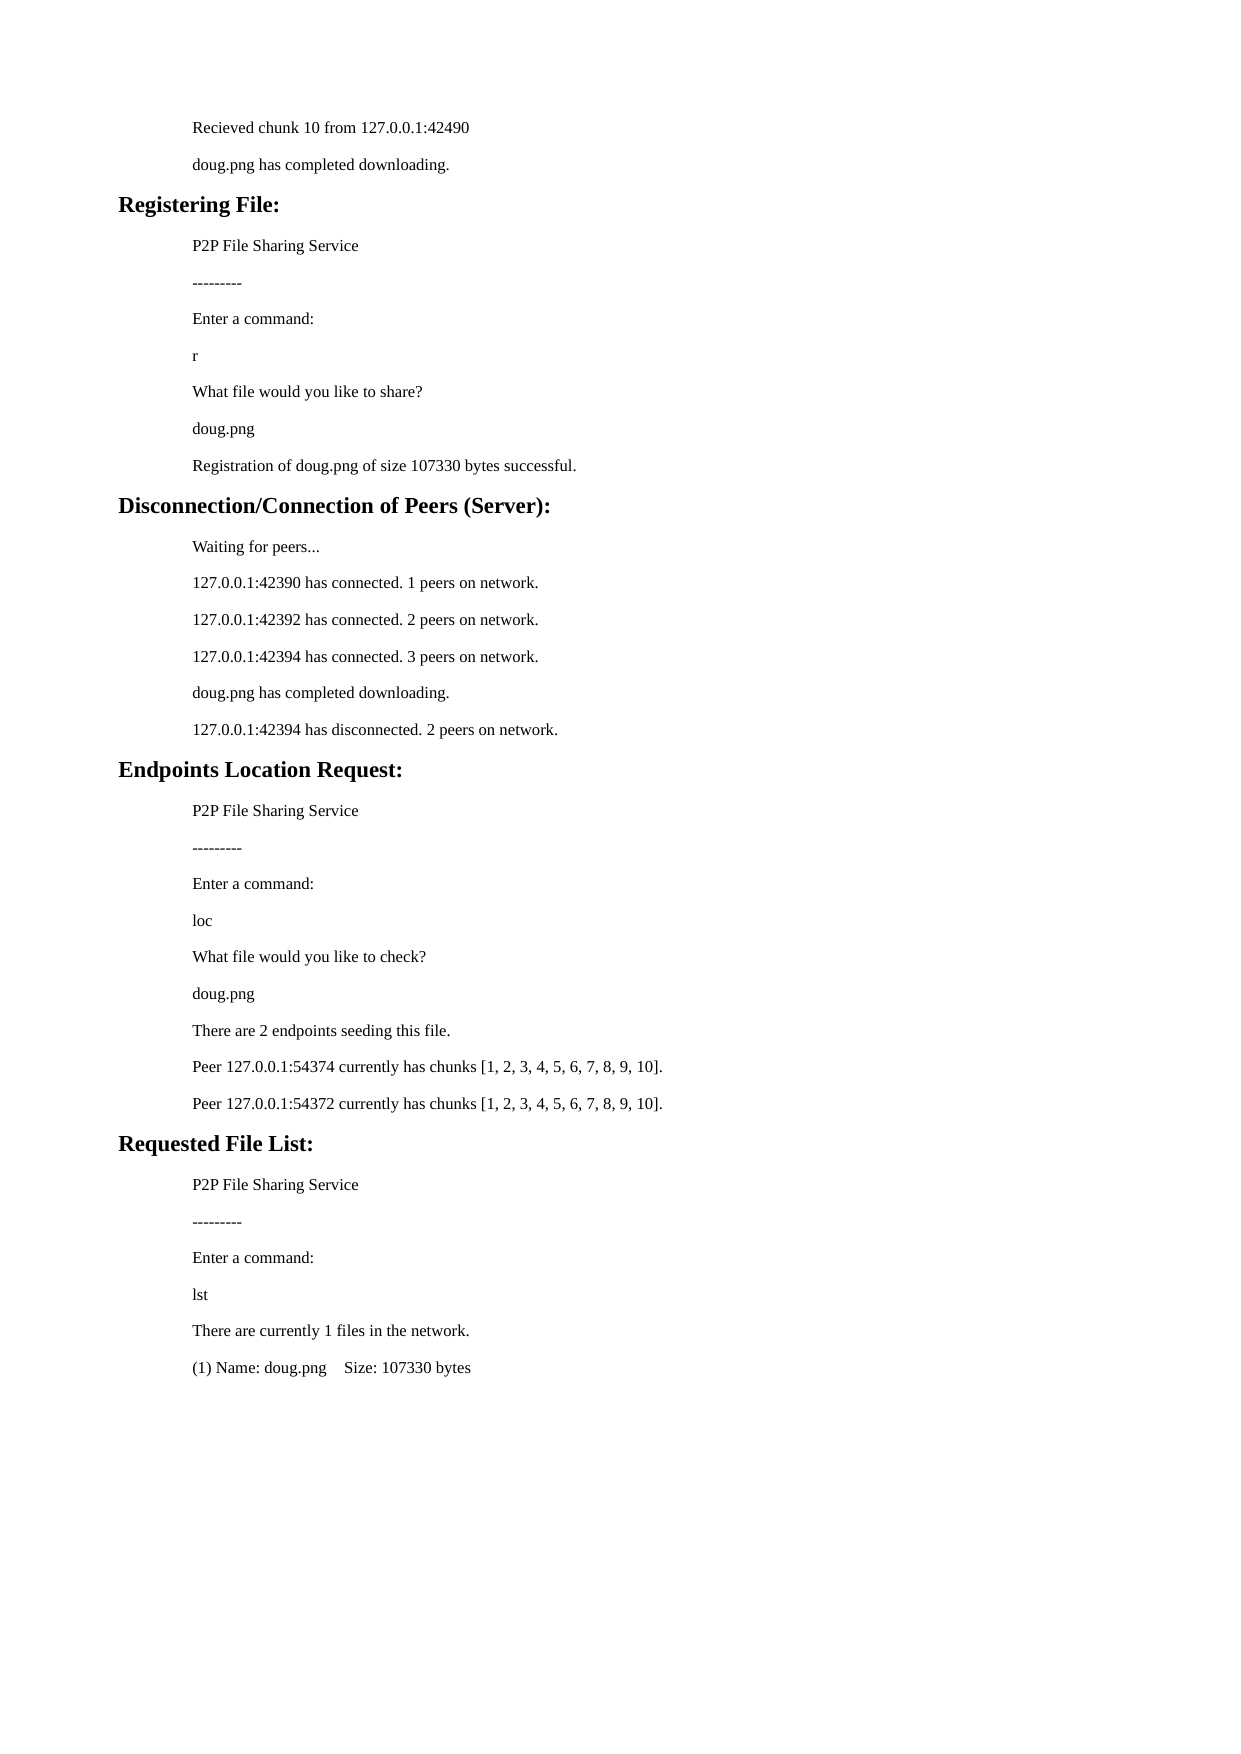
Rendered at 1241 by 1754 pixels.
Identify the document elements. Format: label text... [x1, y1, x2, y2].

text Enter a command: [118, 874, 1122, 893]
text doug.png [118, 419, 1122, 438]
text There are 2 endpoints seeding this file. [118, 1020, 1122, 1039]
text Enter a command: [118, 1248, 1122, 1267]
text --------- [118, 1211, 1122, 1231]
text Registering File: [118, 191, 1122, 218]
text There are currently 1 files in the network. [118, 1321, 1122, 1340]
text Recieved chunk 10 from 127.0.0.1:42490 [118, 118, 1122, 137]
text Requested File List: [118, 1130, 1122, 1156]
text 127.0.0.1:42394 has disconnected. 2 peers on network. [118, 719, 1122, 739]
text What file would you like to share? [118, 382, 1122, 401]
text --------- [118, 837, 1122, 857]
text Endpoints Location Request: [118, 756, 1122, 782]
text 127.0.0.1:42392 has connected. 2 peers on network. [118, 610, 1122, 629]
text P2P File Sharing Service [118, 236, 1122, 255]
text Registration of doug.png of size 107330 bytes successful. [118, 455, 1122, 474]
text Peer 127.0.0.1:54372 currently has chunks [1, 2, 3, 4, 5, 6, 7, 8, 9, 10]. [118, 1093, 1122, 1113]
text doug.png [118, 984, 1122, 1003]
text What file would you like to check? [118, 947, 1122, 966]
text Enter a command: [118, 309, 1122, 328]
text lst [118, 1284, 1122, 1304]
text Disconnection/Connection of Peers (Server): [118, 492, 1122, 518]
text Waiting for peers... [118, 537, 1122, 556]
text P2P File Sharing Service [118, 801, 1122, 820]
text r [118, 346, 1122, 365]
text 127.0.0.1:42390 has connected. 1 peers on network. [118, 573, 1122, 592]
text --------- [118, 273, 1122, 292]
text (1) Name: doug.png Size: 107330 bytes [118, 1358, 1122, 1377]
text loc [118, 911, 1122, 930]
text doug.png has completed downloading. [118, 155, 1122, 174]
text Peer 127.0.0.1:54374 currently has chunks [1, 2, 3, 4, 5, 6, 7, 8, 9, 10]. [118, 1057, 1122, 1076]
text 127.0.0.1:42394 has connected. 3 peers on network. [118, 646, 1122, 666]
text P2P File Sharing Service [118, 1175, 1122, 1194]
text doug.png has completed downloading. [118, 683, 1122, 702]
